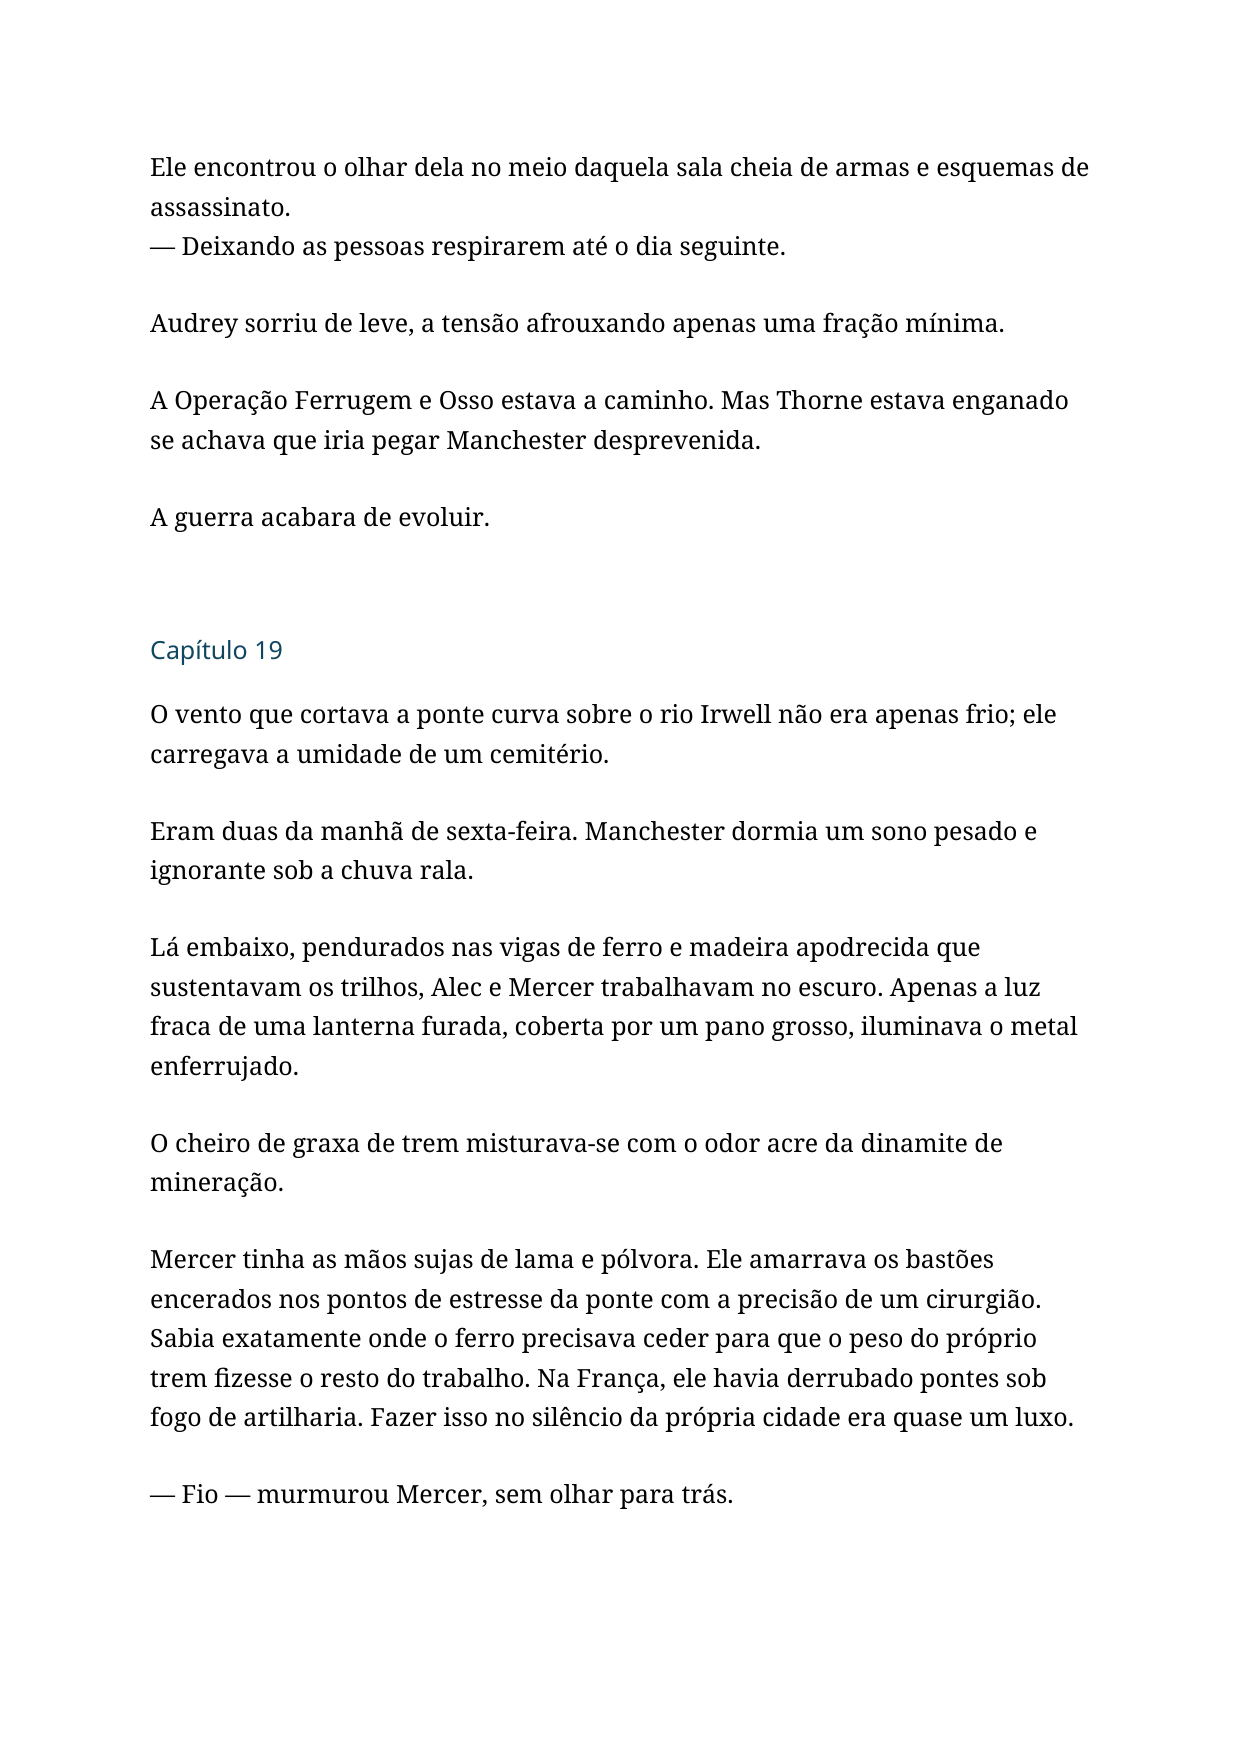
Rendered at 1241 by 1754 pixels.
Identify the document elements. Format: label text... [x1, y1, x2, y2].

subtitle Capítulo 19 [150, 632, 1090, 667]
text Eram duas da manhã de sexta-feira. Manchester dormia um sono pesado e ignorante sob a chuva rala. [150, 813, 1090, 887]
text A guerra acabara de evoluir. [150, 499, 1090, 533]
text Lá embaixo, pendurados nas vigas de ferro e madeira apodrecida que sustentavam os trilhos, Alec e Mercer trabalhavam no escuro. Apenas a luz fraca de uma lanterna furada, coberta por um pano grosso, iluminava o metal enferrujado. [150, 930, 1090, 1082]
text O vento que cortava a ponte curva sobre o rio Irwell não era apenas frio; ele carregava a umidade de um cemitério. [150, 697, 1090, 771]
text Mercer tinha as mãos sujas de lama e pólvora. Ele amarrava os bastões encerados nos pontos de estresse da ponte com a precisão de um cirurgião. Sabia exatamente onde o ferro precisava ceder para que o peso do próprio trem fizesse o resto do trabalho. Na França, ele havia derrubado pontes sob fogo de artilharia. Fazer isso no silêncio da própria cidade era quase um luxo. [150, 1242, 1090, 1434]
text O cheiro de graxa de trem misturava-se com o odor acre da dinamite de mineração. [150, 1125, 1090, 1199]
text A Operação Ferrugem e Osso estava a caminho. Mas Thorne estava enganado se achava que iria pegar Manchester desprevenida. [150, 383, 1090, 456]
text — Fio — murmurou Mercer, sem olhar para trás. [150, 1477, 1090, 1511]
text Ele encontrou o olhar dela no meio daquela sala cheia de armas e esquemas de assassinato. — Deixando as pessoas respirarem até o dia seguinte. [150, 150, 1090, 263]
text Audrey sorriu de leve, a tensão afrouxando apenas uma fração mínima. [150, 306, 1090, 340]
